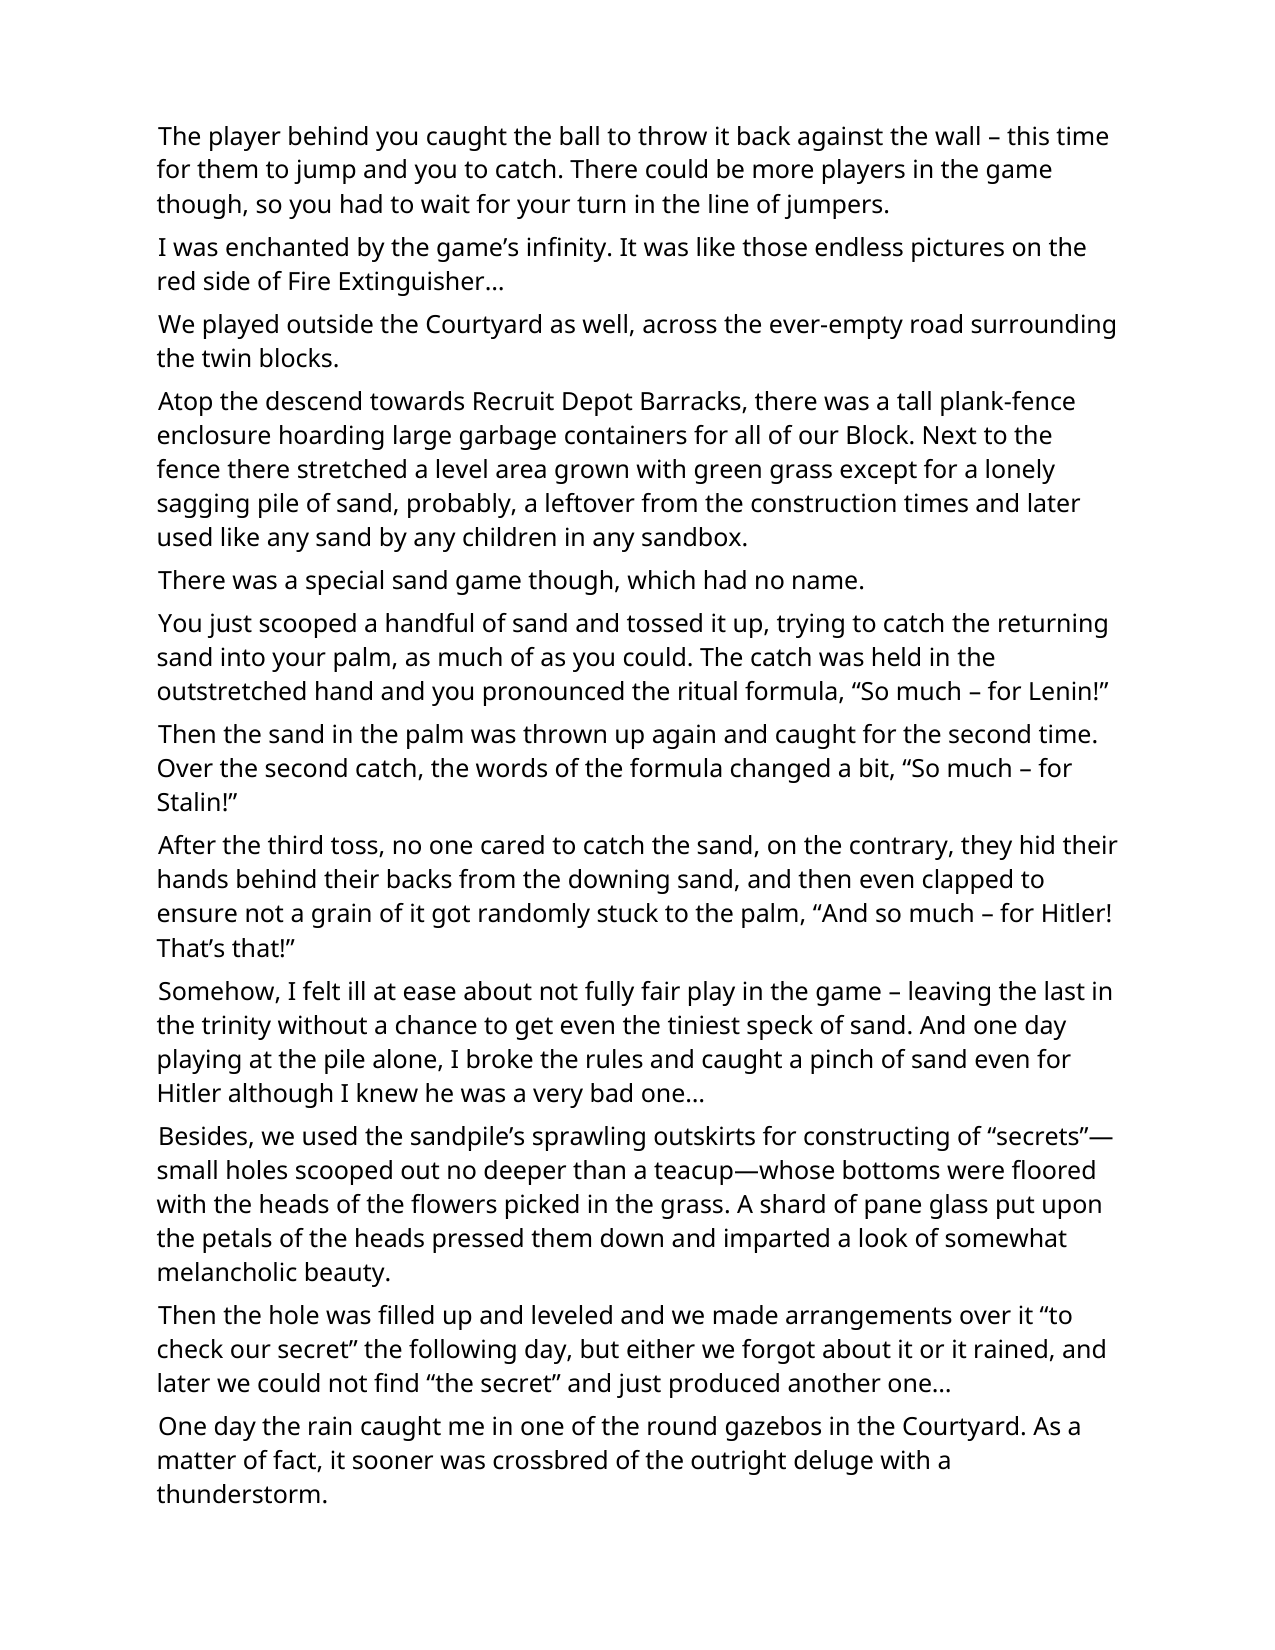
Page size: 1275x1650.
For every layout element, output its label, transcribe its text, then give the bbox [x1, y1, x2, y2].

text Then the hole was filled up and leveled and we made arrangements over it “to check our secret” the following day, but either we forgot about it or it rained, and later we could not find “the secret” and just produced another one… [156, 1298, 1118, 1400]
text There was a special sand game though, which had no name. [156, 563, 1118, 597]
text One day the rain caught me in one of the round gazebos in the Courtyard. As a matter of fact, it sooner was crossbred of the outright deluge with a thunderstorm. [156, 1409, 1118, 1511]
text Atop the descend towards Recruit Depot Barracks, there was a tall plank-fence enclosure hoarding large garbage containers for all of our Block. Next to the fence there stretched a level area grown with green grass except for a lonely sagging pile of sand, probably, a leftover from the construction times and later used like any sand by any children in any sandbox. [156, 383, 1118, 554]
text We played outside the Courtyard as well, across the ever-empty road surrounding the twin blocks. [156, 306, 1118, 374]
text The player behind you caught the ball to throw it back against the wall – this time for them to jump and you to catch. There could be more players in the game though, so you had to wait for your turn in the line of jumpers. [156, 118, 1118, 220]
text Somehow, I felt ill at ease about not fully fair play in the game – leaving the last in the trinity without a chance to get even the tiniest speck of sand. And one day playing at the pile alone, I broke the rules and caught a pinch of sand even for Hitler although I knew he was a very bad one… [156, 973, 1118, 1109]
text Then the sand in the palm was thrown up again and caught for the second time. Over the second catch, the words of the formula changed a bit, “So much – for Stalin!” [156, 717, 1118, 819]
text Besides, we used the sandpile’s sprawling outskirts for constructing of “secrets”—small holes scooped out no deeper than a teacup—whose bottoms were floored with the heads of the flowers picked in the grass. A shard of pane glass put upon the petals of the heads pressed them down and imparted a look of somewhat melancholic beauty. [156, 1118, 1118, 1289]
text You just scooped a handful of sand and tossed it up, trying to catch the returning sand into your palm, as much of as you could. The catch was held in the outstretched hand and you pronounced the ritual formula, “So much – for Lenin!” [156, 606, 1118, 708]
text After the third toss, no one cared to catch the sand, on the contrary, they hid their hands behind their backs from the downing sand, and then even clapped to ensure not a grain of it got randomly stuck to the palm, “And so much – for Hitler! That’s that!” [156, 828, 1118, 964]
text I was enchanted by the game’s infinity. It was like those endless pictures on the red side of Fire Extinguisher… [156, 229, 1118, 297]
